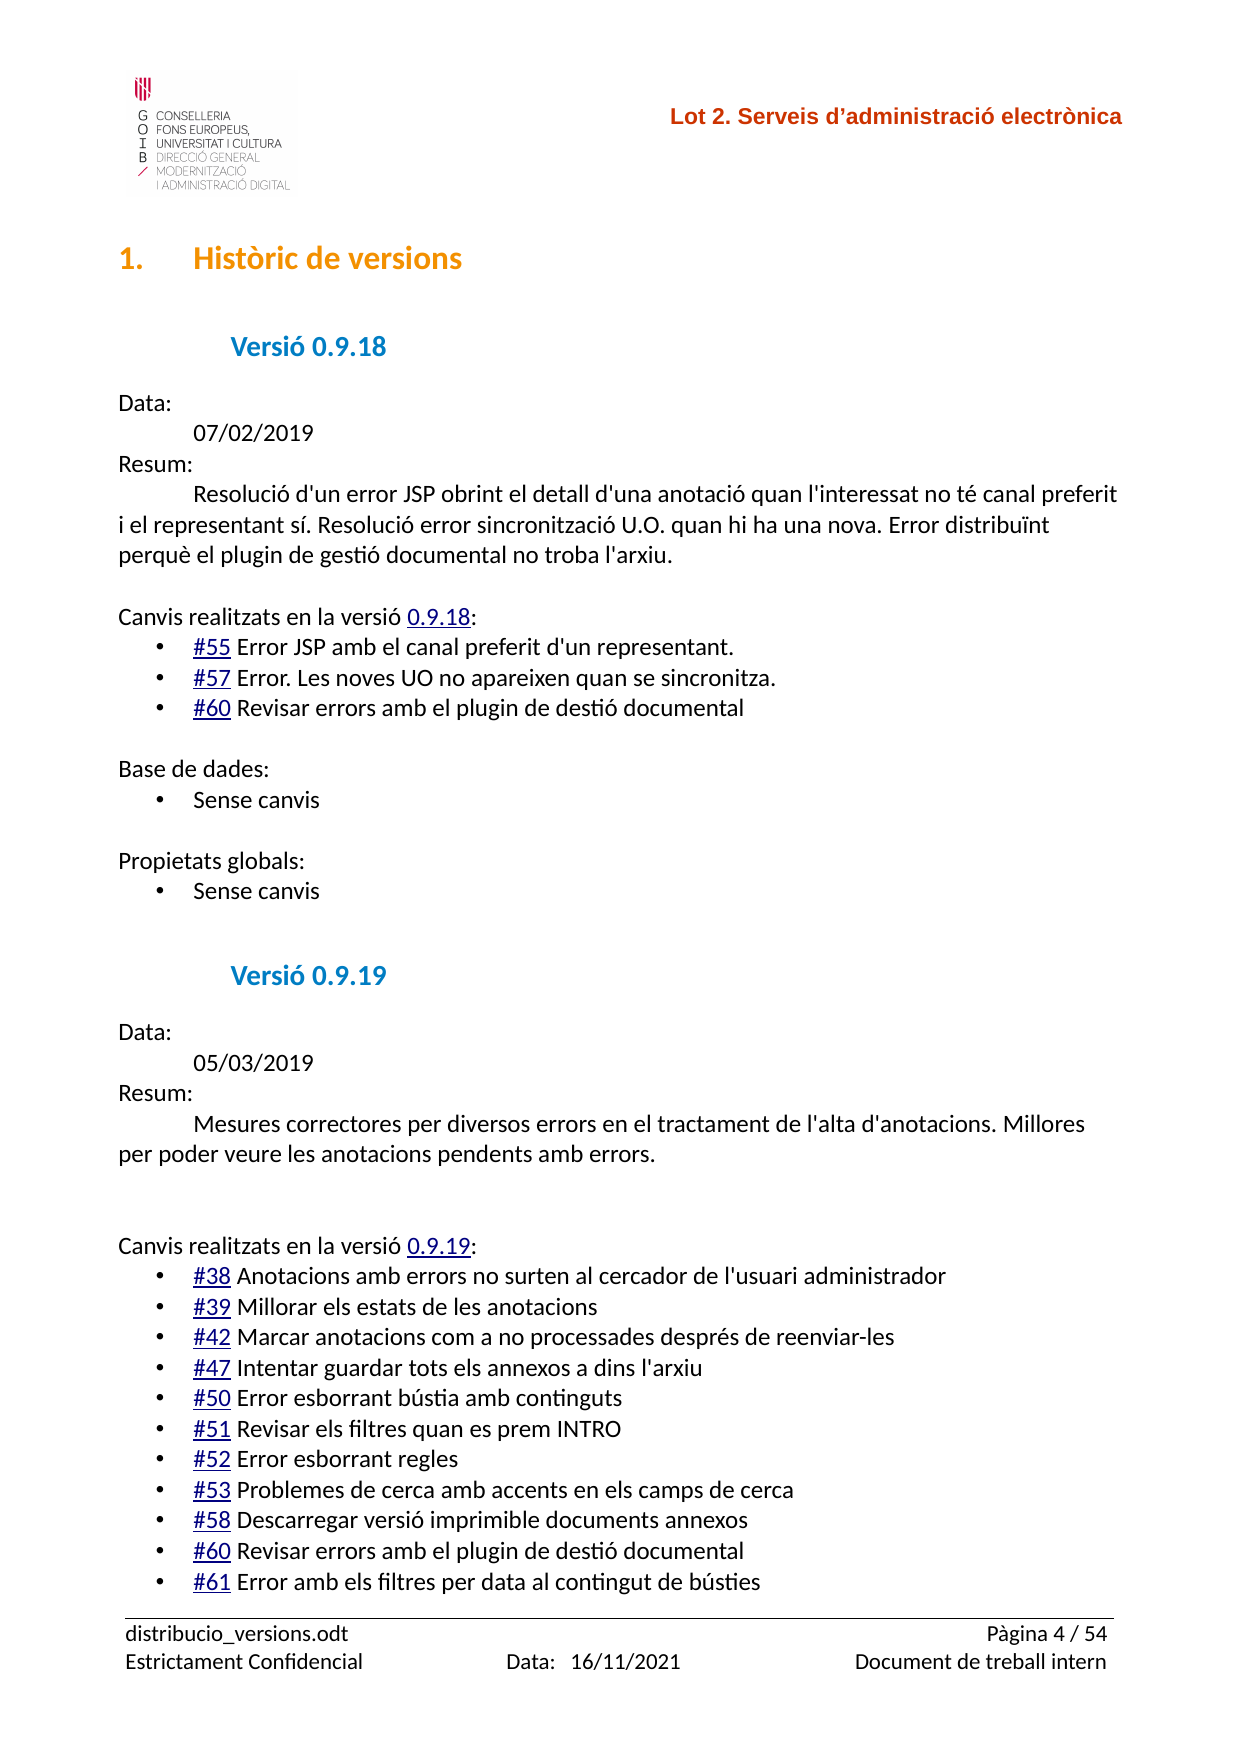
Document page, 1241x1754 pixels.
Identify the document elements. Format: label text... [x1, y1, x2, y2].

list #50 Error esborrant bústia amb continguts [156, 1383, 1122, 1413]
text Canvis realitzats en la versió 0.9.19: [118, 1230, 1122, 1261]
list #61 Error amb els filtres per data al contingut de bústies [156, 1566, 1122, 1596]
list #53 Problemes de cerca amb accents en els camps de cerca [156, 1474, 1122, 1505]
text Mesures correctores per diversos errors en el tractament de l'alta d'anotacions. Millores per poder veure les anotacions pendents amb errors. [118, 1108, 1122, 1169]
subtitle Històric de versions [118, 237, 1122, 278]
list #39 Millorar els estats de les anotacions [156, 1291, 1122, 1322]
text Canvis realitzats en la versió 0.9.18: [118, 601, 1122, 631]
list #55 Error JSP amb el canal preferit d'un representant. [156, 631, 1122, 662]
text Resum: [118, 1077, 1122, 1108]
text Data: [118, 1016, 1122, 1047]
list Sense canvis [156, 875, 1122, 906]
list #58 Descarregar versió imprimible documents annexos [156, 1505, 1122, 1535]
text Resum: [118, 448, 1122, 479]
list #47 Intentar guardar tots els annexos a dins l'arxiu [156, 1352, 1122, 1383]
list #42 Marcar anotacions com a no processades després de reenviar-les [156, 1322, 1122, 1352]
list #51 Revisar els filtres quan es prem INTRO [156, 1413, 1122, 1444]
subtitle Versió 0.9.19 [153, 957, 1122, 993]
list #60 Revisar errors amb el plugin de destió documental [156, 692, 1122, 723]
list #38 Anotacions amb errors no surten al cercador de l'usuari administrador [156, 1261, 1122, 1291]
list #60 Revisar errors amb el plugin de destió documental [156, 1535, 1122, 1566]
text 05/03/2019 [118, 1047, 1122, 1077]
text Base de dades: [118, 753, 1122, 784]
list #57 Error. Les noves UO no apareixen quan se sincronitza. [156, 662, 1122, 692]
text 07/02/2019 [118, 418, 1122, 448]
list #52 Error esborrant regles [156, 1444, 1122, 1474]
list Sense canvis [156, 784, 1122, 814]
text Data: [118, 387, 1122, 418]
text Propietats globals: [118, 845, 1122, 875]
text Resolució d'un error JSP obrint el detall d'una anotació quan l'interessat no té canal preferit i el representant sí. Resolució error sincronització U.O. quan hi ha una nova. Error distribuïnt perquè el plugin de gestió documental no troba l'arxiu. [118, 479, 1122, 570]
picture [126, 70, 299, 197]
subtitle Versió 0.9.18 [153, 328, 1122, 363]
